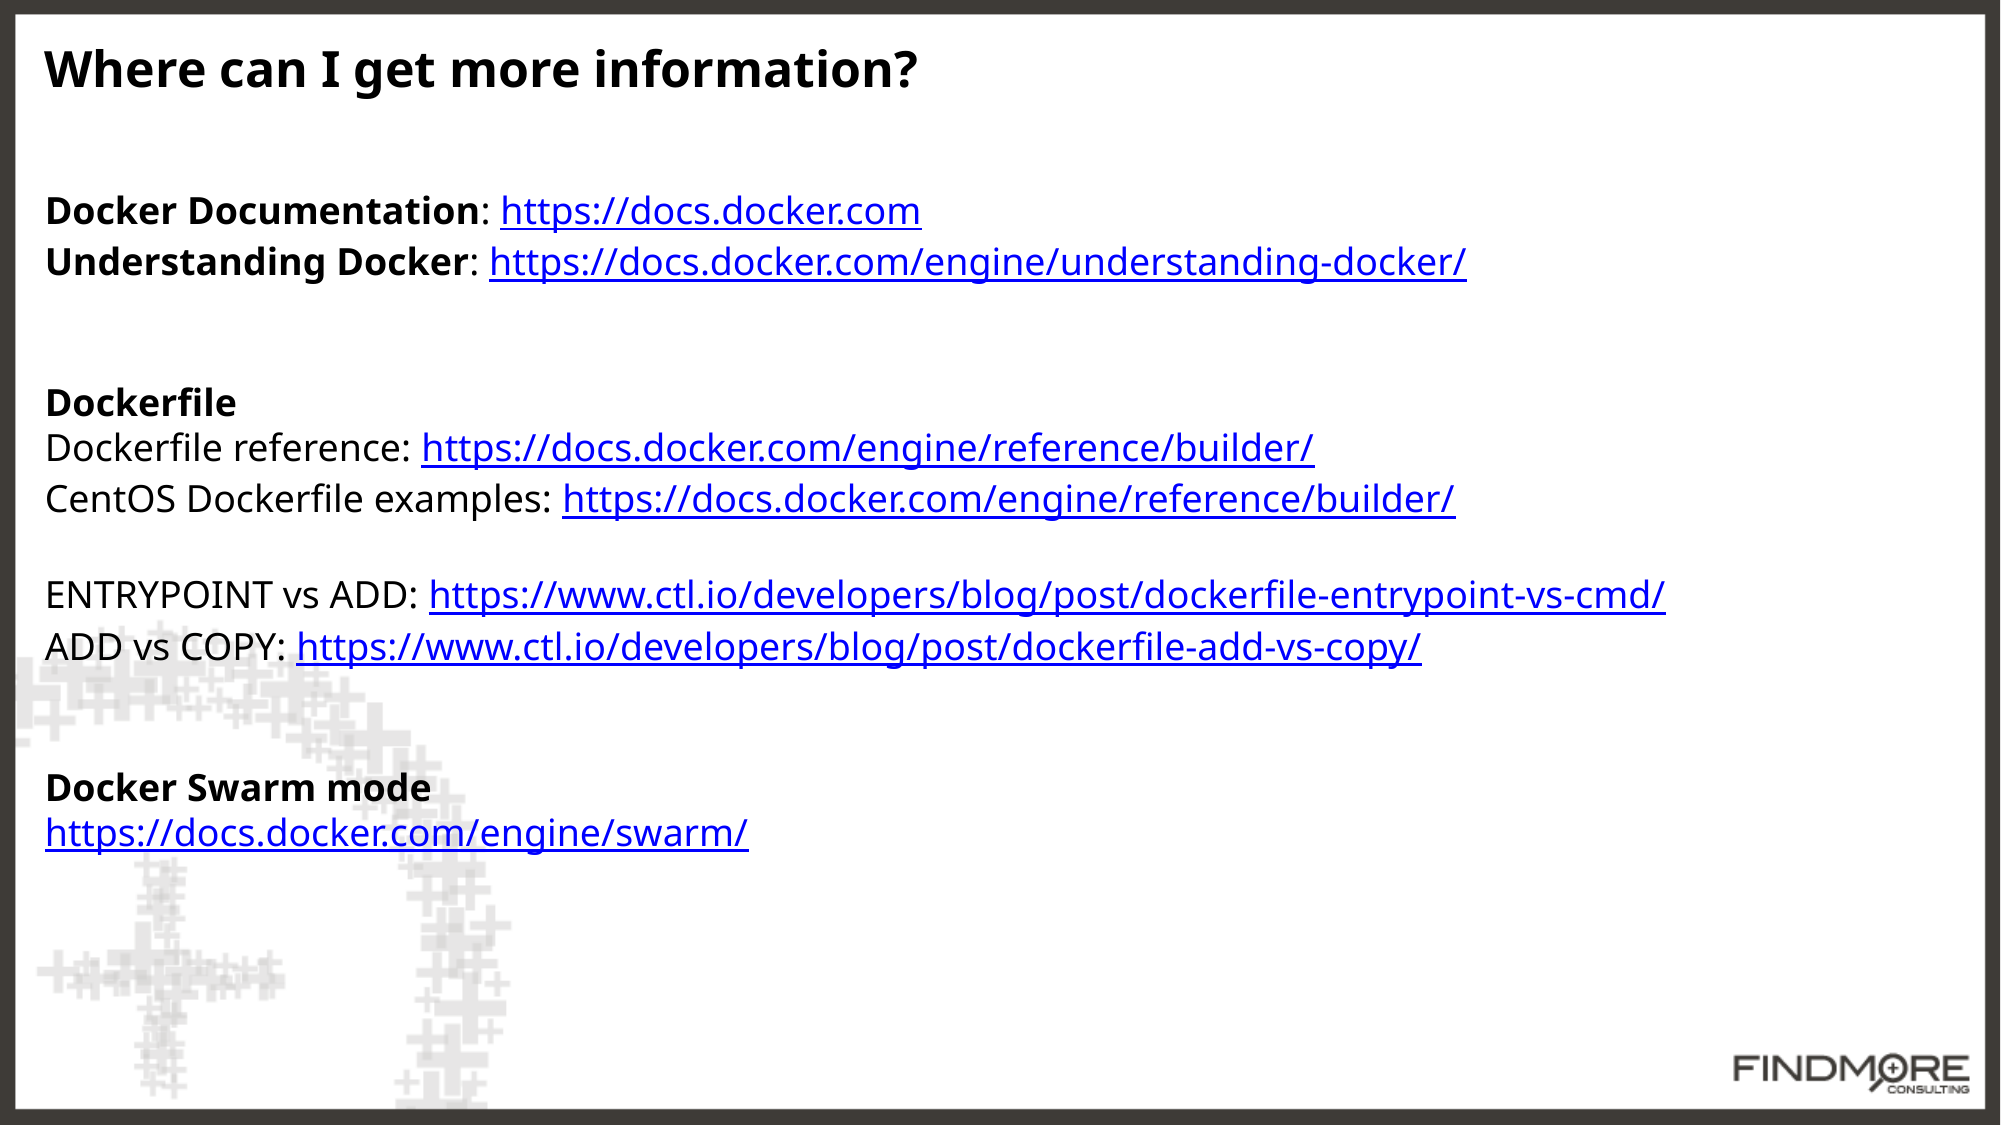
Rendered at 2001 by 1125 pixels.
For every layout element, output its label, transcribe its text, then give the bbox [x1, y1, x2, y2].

picture [0, 0, 2001, 1125]
text_box Where can I get more information? Docker Documentation: https://docs.docker.com Understanding Docker: https://docs.docker.com/engine/understanding-docker/ Dockerfile Dockerfile reference: https://docs.docker.com/engine/reference/builder/ CentOS Dockerfile examples: https://docs.docker.com/engine/reference/builder/ ENTRYPOINT vs ADD: https://www.ctl.io/developers/blog/post/dockerfile-entrypoint-vs-cmd/ ADD vs COPY: https://www.ctl.io/developers/blog/post/dockerfile-add-vs-copy/ Docker Swarm mode https://docs.docker.com/engine/swarm/ [29, 29, 1950, 1035]
